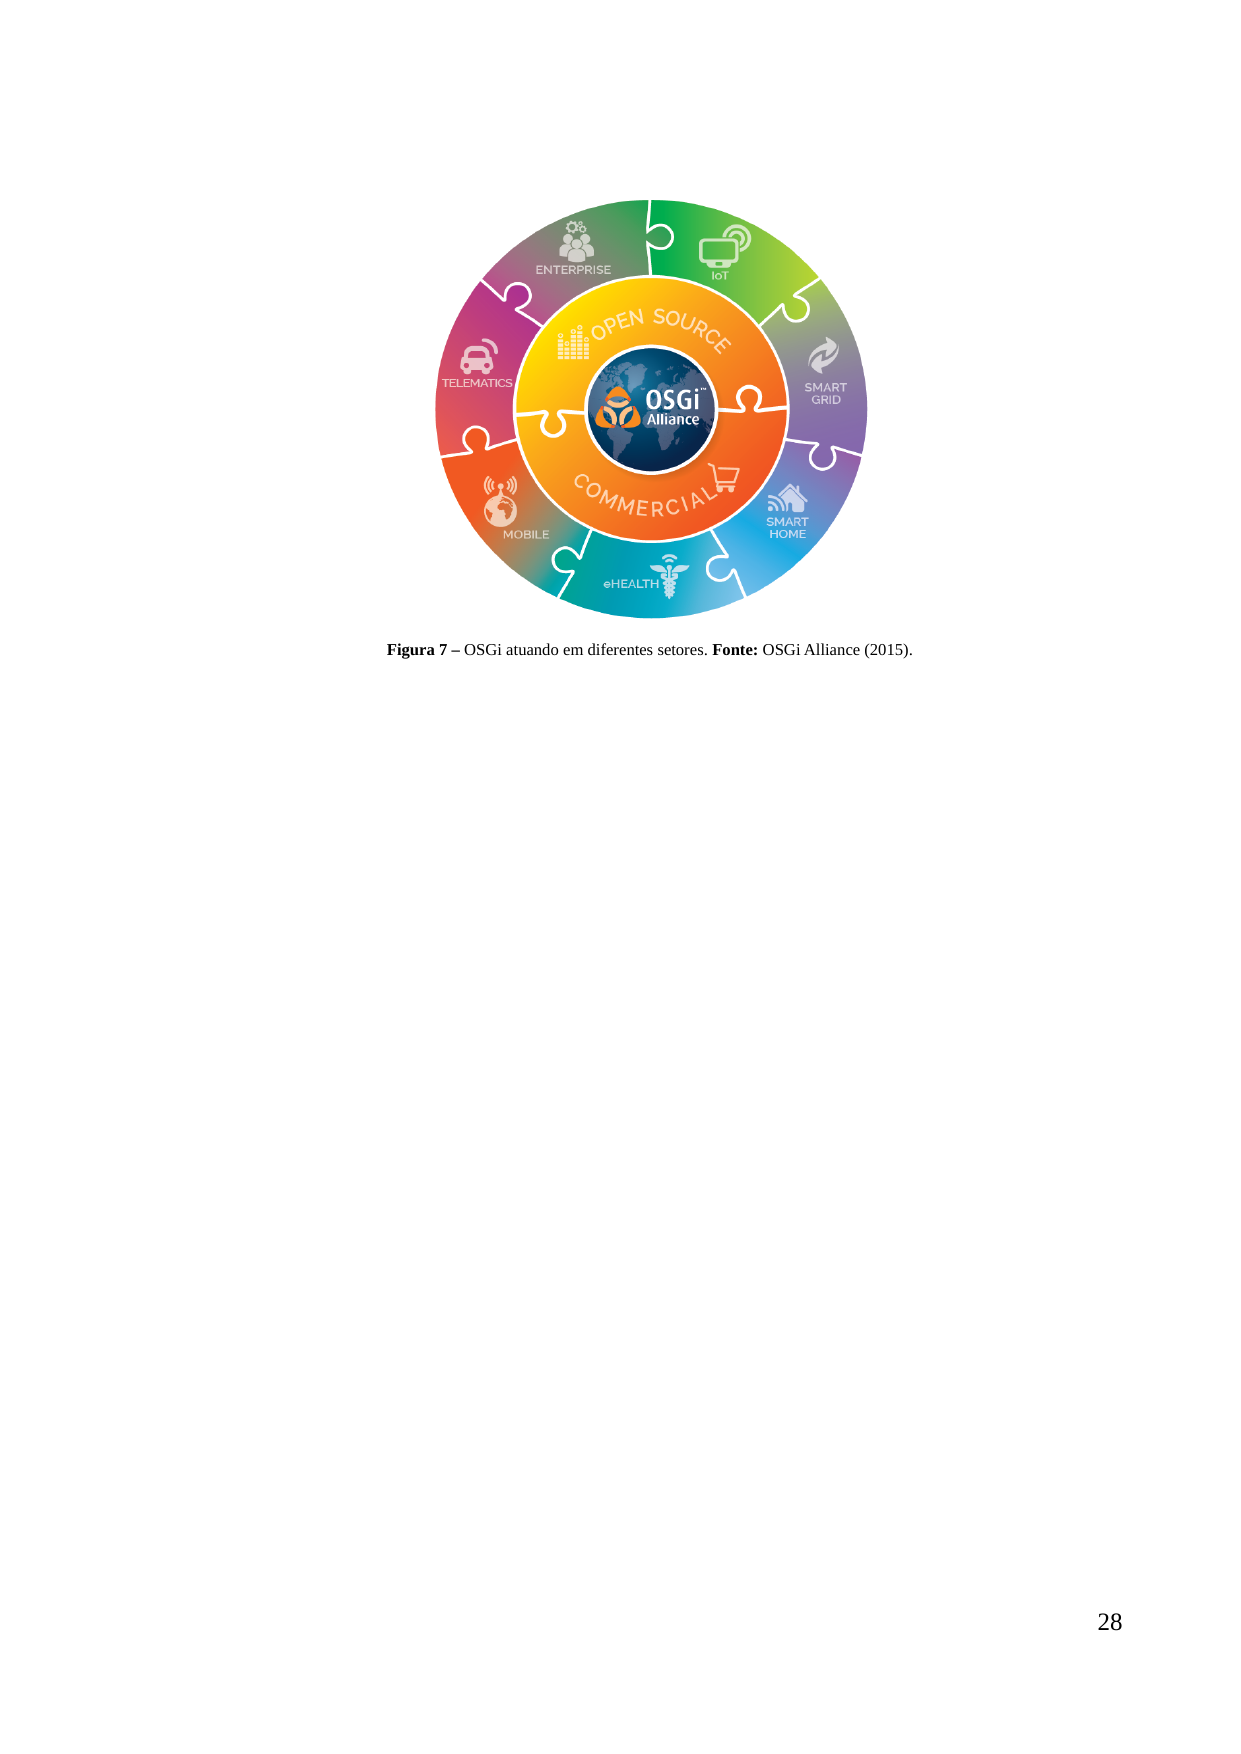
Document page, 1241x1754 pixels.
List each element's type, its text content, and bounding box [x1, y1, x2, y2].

picture [406, 177, 893, 640]
text Figura 7 – OSGi atuando em diferentes setores. Fonte: OSGi Alliance (2015). [177, 640, 1122, 659]
